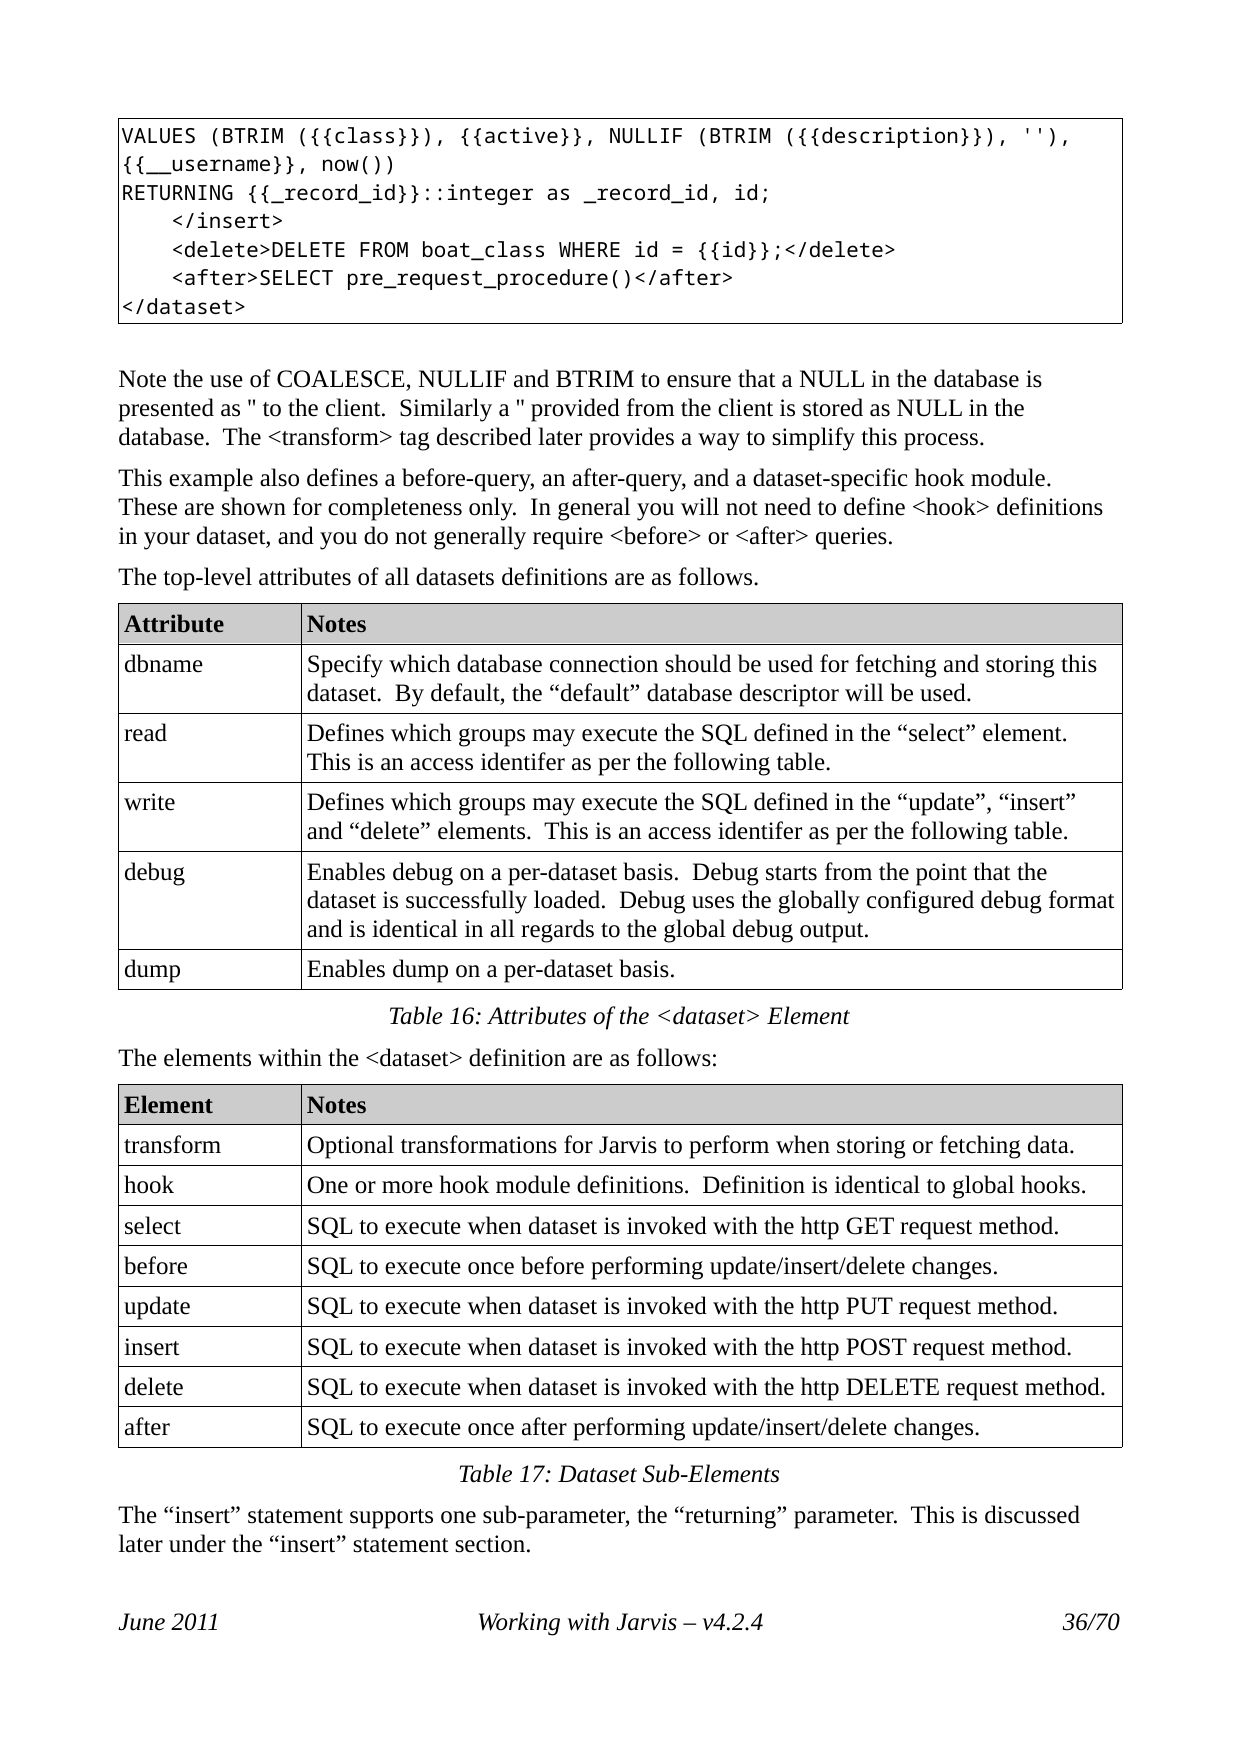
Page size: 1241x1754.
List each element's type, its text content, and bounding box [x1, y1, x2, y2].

text The elements within the <dataset> definition are as follows: [118, 1043, 1122, 1071]
table_cell delete [119, 1367, 301, 1406]
table_cell SQL to execute when dataset is invoked with the http GET request method. [302, 1206, 1122, 1245]
table_cell insert [119, 1327, 301, 1366]
table_cell update [119, 1287, 301, 1326]
table_cell after [119, 1407, 301, 1447]
table_cell SQL to execute when dataset is invoked with the http POST request method. [302, 1327, 1122, 1366]
table_cell transform [119, 1125, 301, 1164]
table_cell SQL to execute once before performing update/insert/delete changes. [302, 1246, 1122, 1286]
table_cell before [119, 1246, 301, 1286]
table_cell Enables debug on a per-dataset basis. Debug starts from the point that the dataset is successfully loaded. Debug uses the globally configured debug format and is identical in all regards to the global debug output. [302, 852, 1122, 948]
table_header Notes [302, 1085, 1122, 1124]
text Table 16: Attributes of the <dataset> Element [118, 1001, 1122, 1030]
table_cell read [119, 714, 301, 782]
table_header Notes [302, 604, 1122, 643]
table_cell debug [119, 852, 301, 948]
table_cell dump [119, 950, 301, 989]
text Table 17: Dataset Sub-Elements [118, 1459, 1122, 1488]
table_cell SQL to execute once after performing update/insert/delete changes. [302, 1407, 1122, 1447]
table_cell Defines which groups may execute the SQL defined in the “select” element. This is an access identifer as per the following table. [302, 714, 1122, 782]
table_cell write [119, 783, 301, 851]
text The top-level attributes of all datasets definitions are as follows. [118, 562, 1122, 591]
table_cell Enables dump on a per-dataset basis. [302, 950, 1122, 989]
table_cell hook [119, 1166, 301, 1205]
table_cell Specify which database connection should be used for fetching and storing this dataset. By default, the “default” database descriptor will be used. [302, 645, 1122, 713]
table_cell Optional transformations for Jarvis to perform when storing or fetching data. [302, 1125, 1122, 1164]
table_cell One or more hook module definitions. Definition is identical to global hooks. [302, 1166, 1122, 1205]
table_cell SQL to execute when dataset is invoked with the http PUT request method. [302, 1287, 1122, 1326]
text </insert> [119, 203, 1122, 232]
table_header Element [119, 1085, 301, 1124]
table_cell SQL to execute when dataset is invoked with the http DELETE request method. [302, 1367, 1122, 1406]
text Note the use of COALESCE, NULLIF and BTRIM to ensure that a NULL in the database is presented as '' to the client. Similarly a '' provided from the client is stored as NULL in the database. The <transform> tag described later provides a way to simplify this process. [118, 364, 1122, 451]
table_cell dbname [119, 645, 301, 713]
table_header Attribute [119, 604, 301, 643]
text </dataset> [119, 289, 1122, 323]
text The “insert” statement supports one sub-parameter, the “returning” parameter. This is discussed later under the “insert” statement section. [118, 1501, 1122, 1558]
text This example also defines a before-query, an after-query, and a dataset-specific hook module. These are shown for completeness only. In general you will not need to define <hook> definitions in your dataset, and you do not generally require <before> or <after> queries. [118, 463, 1122, 549]
text <after>SELECT pre_request_procedure()</after> [119, 260, 1122, 289]
text RETURNING {{_record_id}}::integer as _record_id, id; [119, 175, 1122, 203]
table_cell select [119, 1206, 301, 1245]
text <delete>DELETE FROM boat_class WHERE id = {{id}};</delete> [119, 232, 1122, 260]
text VALUES (BTRIM ({{class}}), {{active}}, NULLIF (BTRIM ({{description}}), ''), {{__username}}, now()) [119, 119, 1122, 175]
table_cell Defines which groups may execute the SQL defined in the “update”, “insert” and “delete” elements. This is an access identifer as per the following table. [302, 783, 1122, 851]
